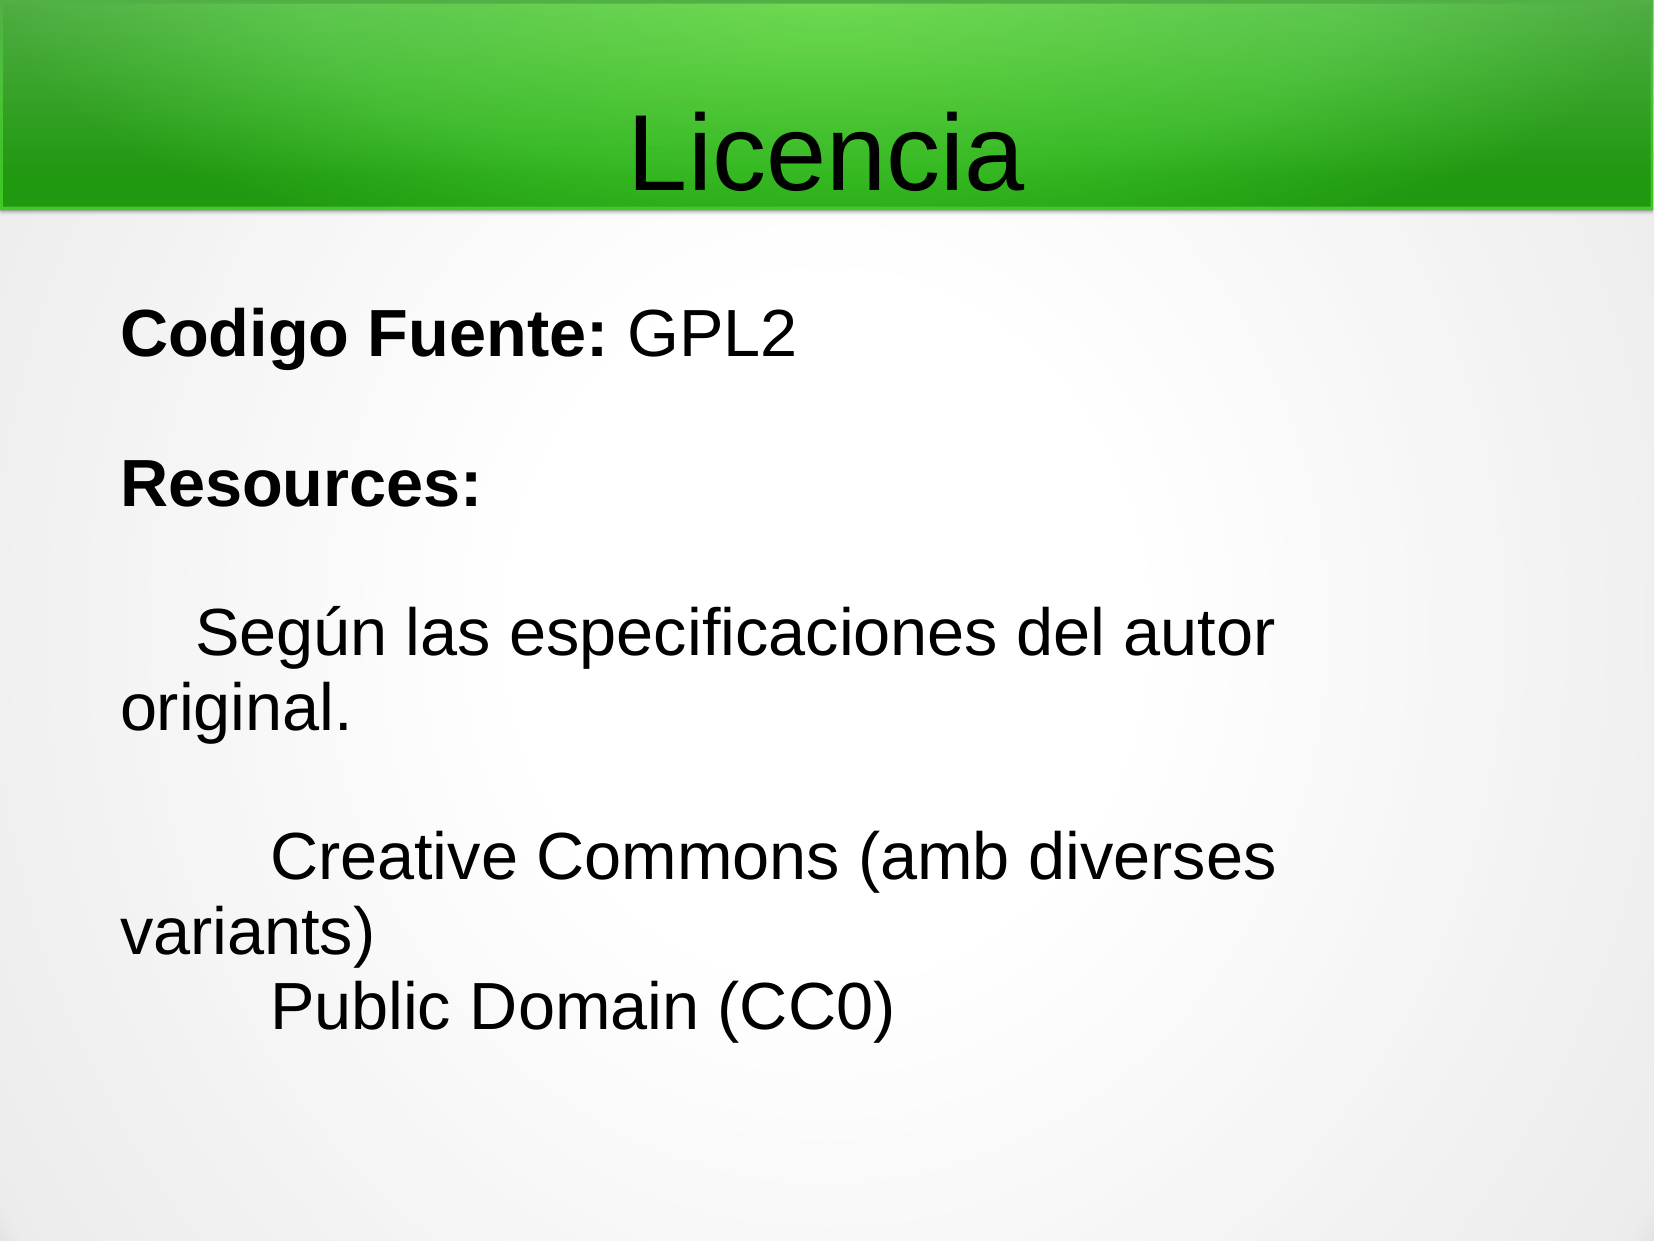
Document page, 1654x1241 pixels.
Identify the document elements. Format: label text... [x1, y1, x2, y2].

title Licencia [82, 49, 1571, 257]
subtitle Codigo Fuente: GPL2 Resources: Según las especificaciones del autor original. Creative Commons (amb diverses variants) Public Domain (CC0) [120, 296, 1478, 1044]
